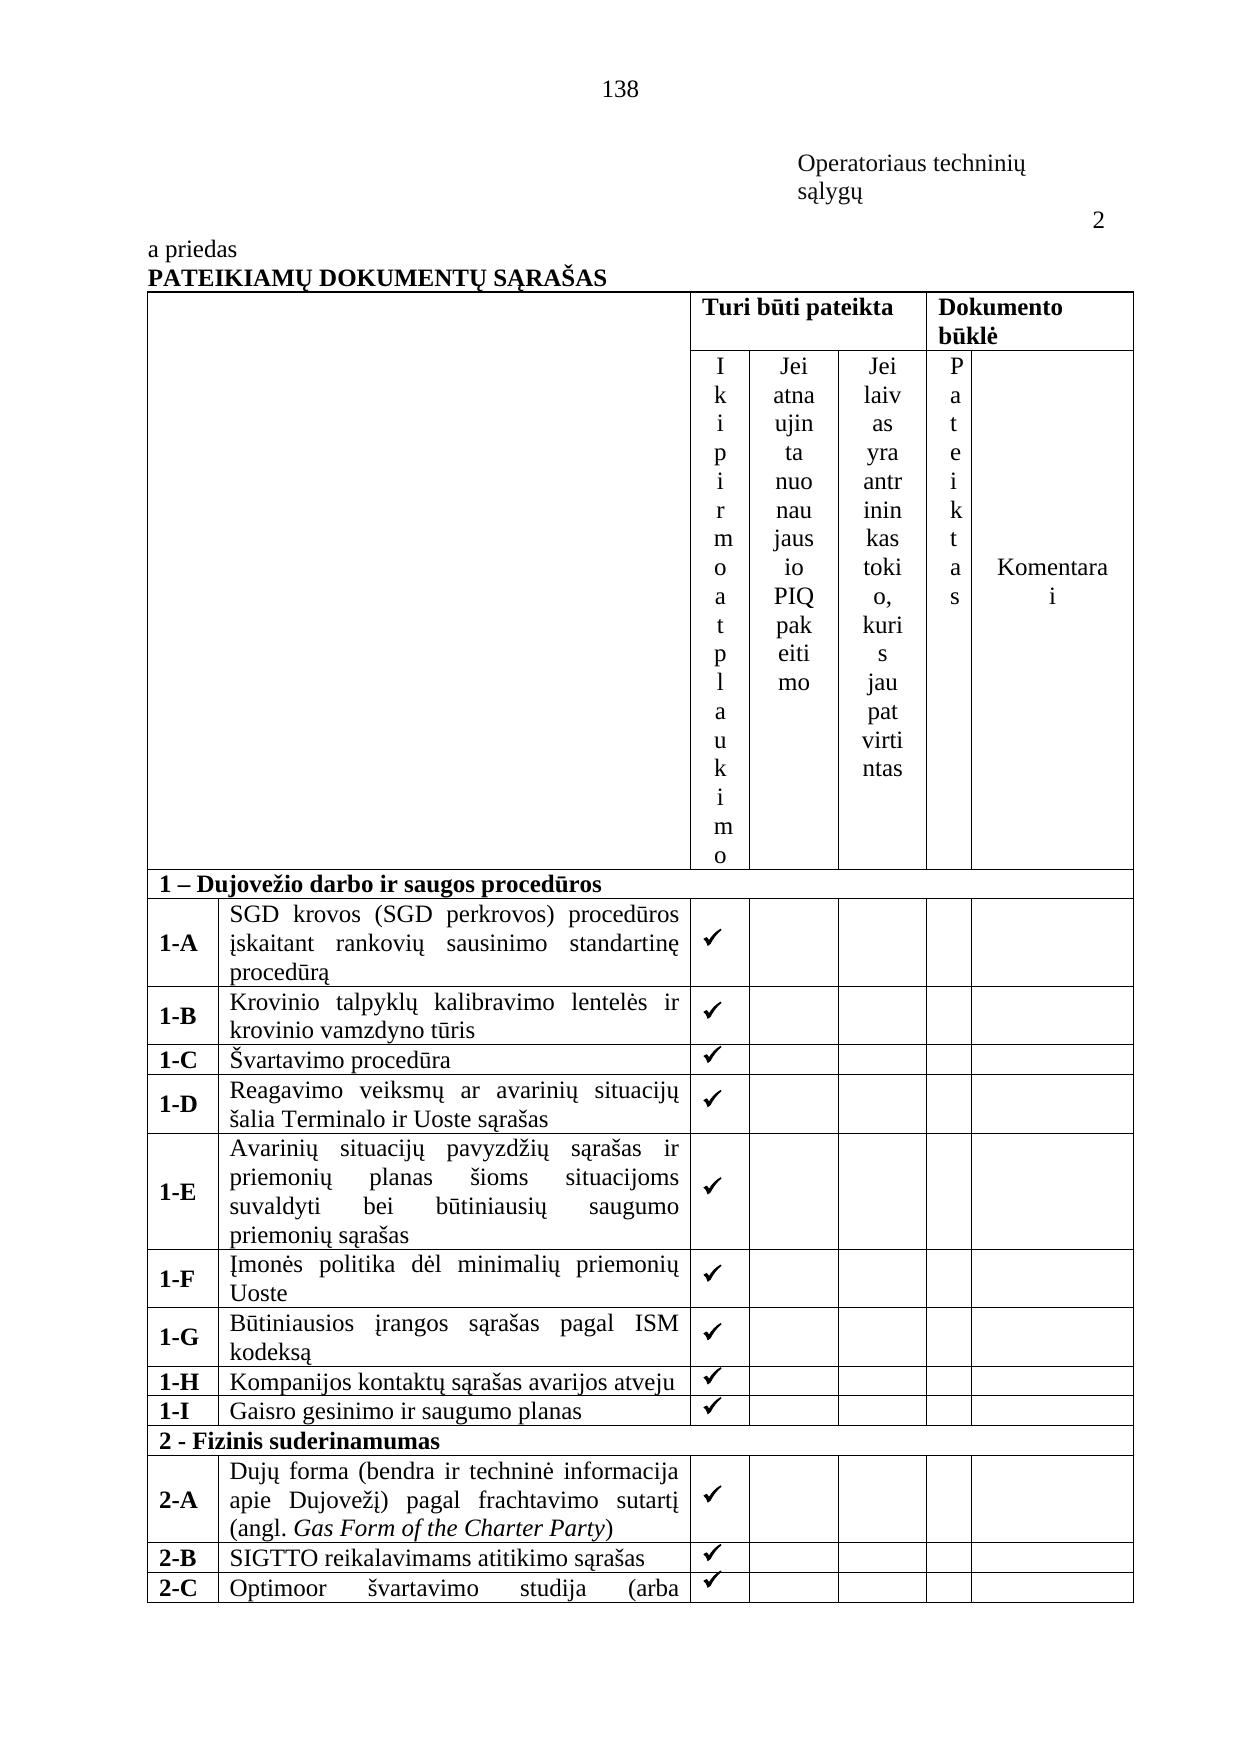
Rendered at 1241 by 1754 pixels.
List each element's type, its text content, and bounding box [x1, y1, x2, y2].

table_header [148, 293, 690, 868]
table_cell [972, 1134, 1133, 1248]
table_cell [972, 1250, 1133, 1307]
text Pateikiamų dokumentų sąrašas [148, 263, 1092, 291]
table_cell [972, 1308, 1133, 1366]
table_cell [927, 1367, 971, 1395]
table_cell [750, 1250, 838, 1307]
table_cell [972, 1045, 1133, 1074]
text sąlygų [797, 176, 1092, 205]
table_cell [927, 1456, 971, 1542]
table_cell Krovinio talpyklų kalibravimo lentelės ir krovinio vamzdyno tūris [219, 987, 690, 1044]
table_cell Iki pirmo atplaukimo [691, 351, 749, 868]
table_cell [927, 1075, 971, 1132]
table_cell  [691, 1456, 749, 1542]
table_cell Optimoor švartavimo studija (arba [219, 1573, 690, 1602]
table_cell [839, 1250, 926, 1307]
table_cell [927, 1573, 971, 1602]
table_cell 1-C [148, 1045, 218, 1074]
table_cell [750, 1134, 838, 1248]
table_cell 2 - Fizinis suderinamumas [148, 1426, 1133, 1455]
table_cell [750, 1075, 838, 1132]
table_cell [839, 1045, 926, 1074]
table_cell Jei atnaujinta nuo naujausio PIQ pakeitimo [750, 351, 838, 868]
table_cell [972, 1456, 1133, 1542]
table_cell 1 – Dujovežio darbo ir saugos procedūros [148, 870, 1133, 898]
table_cell Dujų forma (bendra ir techninė informacija apie Dujovežį) pagal frachtavimo sutartį (angl. Gas Form of the Charter Party) [219, 1456, 690, 1542]
table_header Dokumento būklė [927, 293, 1133, 350]
table_cell [927, 1543, 971, 1572]
table_cell [750, 1308, 838, 1366]
table_cell  [691, 1075, 749, 1132]
table_cell  [691, 1134, 749, 1248]
table_cell Kompanijos kontaktų sąrašas avarijos atveju [219, 1367, 690, 1395]
table_cell 1-B [148, 987, 218, 1044]
table_cell [927, 1396, 971, 1425]
table_cell [750, 1456, 838, 1542]
table_cell  [691, 987, 749, 1044]
text Operatoriaus techninių [797, 148, 1092, 176]
table_cell Jei laivas yra antrininkas tokio, kuris jau patvirtintas [839, 351, 926, 868]
table_cell  [691, 1573, 749, 1602]
table_cell 2-C [148, 1573, 218, 1602]
table_cell  [691, 1308, 749, 1366]
table_cell  [691, 1250, 749, 1307]
table_cell [972, 1367, 1133, 1395]
table_cell [927, 899, 971, 986]
table_cell [750, 899, 838, 986]
table_cell [972, 1396, 1133, 1425]
table_cell [927, 1250, 971, 1307]
text 2a priedas [148, 205, 1092, 263]
table_cell 2-B [148, 1543, 218, 1572]
table_cell  [691, 1543, 749, 1572]
table_cell [750, 1045, 838, 1074]
table_cell  [691, 899, 749, 986]
table_cell 1-F [148, 1250, 218, 1307]
table_cell 1-E [148, 1134, 218, 1248]
table_cell  [691, 1367, 749, 1395]
table_cell [839, 987, 926, 1044]
table_cell [839, 1396, 926, 1425]
table_cell [972, 1543, 1133, 1572]
table_cell Reagavimo veiksmų ar avarinių situacijų šalia Terminalo ir Uoste sąrašas [219, 1075, 690, 1132]
table_cell [972, 899, 1133, 986]
table_cell [839, 1543, 926, 1572]
table_cell  [691, 1045, 749, 1074]
table_cell [839, 1456, 926, 1542]
table_cell 1-I [148, 1396, 218, 1425]
table_cell 1-G [148, 1308, 218, 1366]
table_cell [927, 1045, 971, 1074]
table_cell Pateiktas [927, 351, 971, 868]
table_cell 1-H [148, 1367, 218, 1395]
table_cell Švartavimo procedūra [219, 1045, 690, 1074]
table_cell [750, 987, 838, 1044]
table_cell [750, 1396, 838, 1425]
table_cell [972, 1075, 1133, 1132]
table_cell [972, 1573, 1133, 1602]
table_cell [839, 1075, 926, 1132]
table_cell Komentarai [972, 351, 1133, 868]
table_cell [927, 1308, 971, 1366]
table_cell [750, 1367, 838, 1395]
table_cell [750, 1573, 838, 1602]
table_cell Įmonės politika dėl minimalių priemonių Uoste [219, 1250, 690, 1307]
table_cell 2-A [148, 1456, 218, 1542]
table_cell [839, 1308, 926, 1366]
table_cell [839, 1573, 926, 1602]
table_cell Būtiniausios įrangos sąrašas pagal ISM kodeksą [219, 1308, 690, 1366]
table_cell  [691, 1396, 749, 1425]
table_cell [839, 899, 926, 986]
table_cell Avarinių situacijų pavyzdžių sąrašas ir priemonių planas šioms situacijoms suvaldyti bei būtiniausių saugumo priemonių sąrašas [219, 1134, 690, 1248]
table_cell [972, 987, 1133, 1044]
table_cell [927, 1134, 971, 1248]
table_cell SIGTTO reikalavimams atitikimo sąrašas [219, 1543, 690, 1572]
table_header Turi būti pateikta [691, 293, 926, 350]
table_cell Gaisro gesinimo ir saugumo planas [219, 1396, 690, 1425]
table_cell 1-D [148, 1075, 218, 1132]
table_cell [927, 987, 971, 1044]
table_cell [750, 1543, 838, 1572]
table_cell [839, 1367, 926, 1395]
table_cell 1-A [148, 899, 218, 986]
table_cell [839, 1134, 926, 1248]
table_cell SGD krovos (SGD perkrovos) procedūros įskaitant rankovių sausinimo standartinę procedūrą [219, 899, 690, 986]
